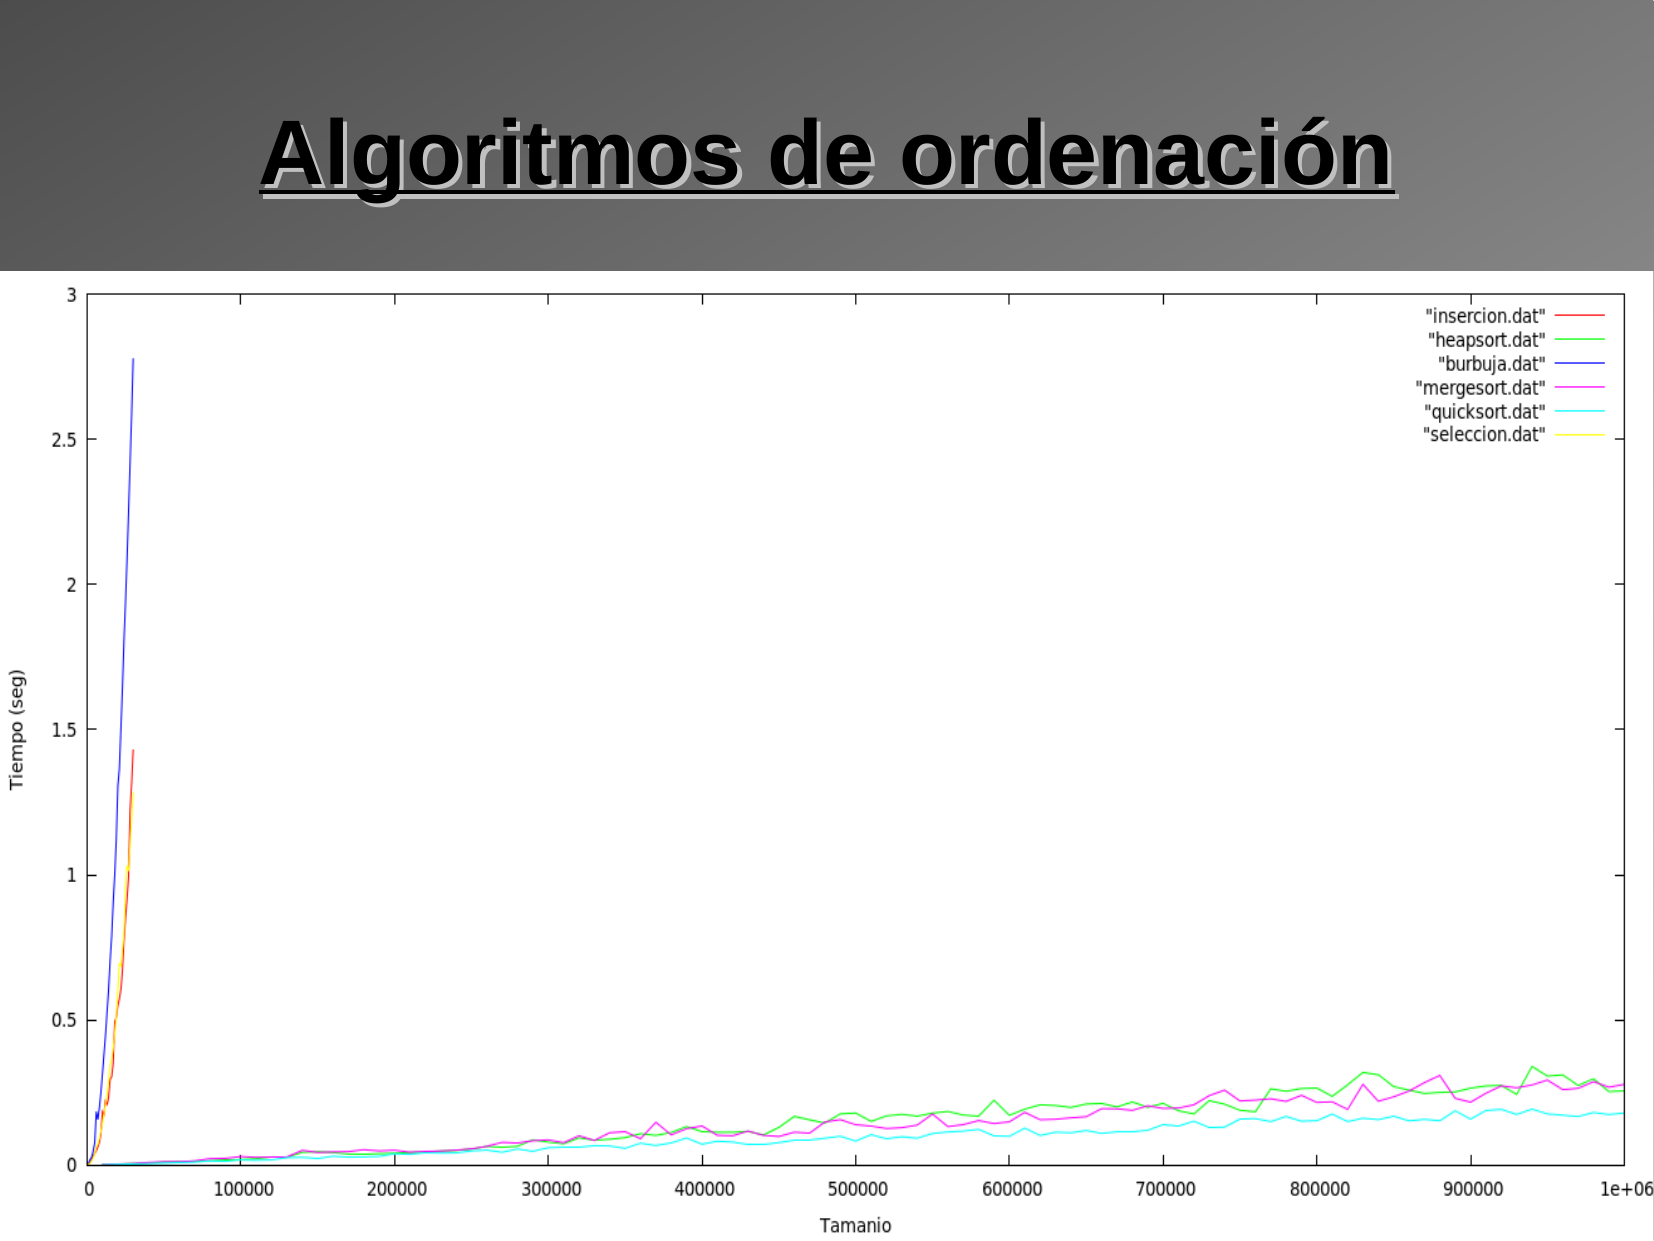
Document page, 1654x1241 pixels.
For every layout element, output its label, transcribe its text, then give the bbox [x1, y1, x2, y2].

picture [0, 271, 1654, 1241]
title Algoritmos de ordenación [82, 49, 1571, 257]
